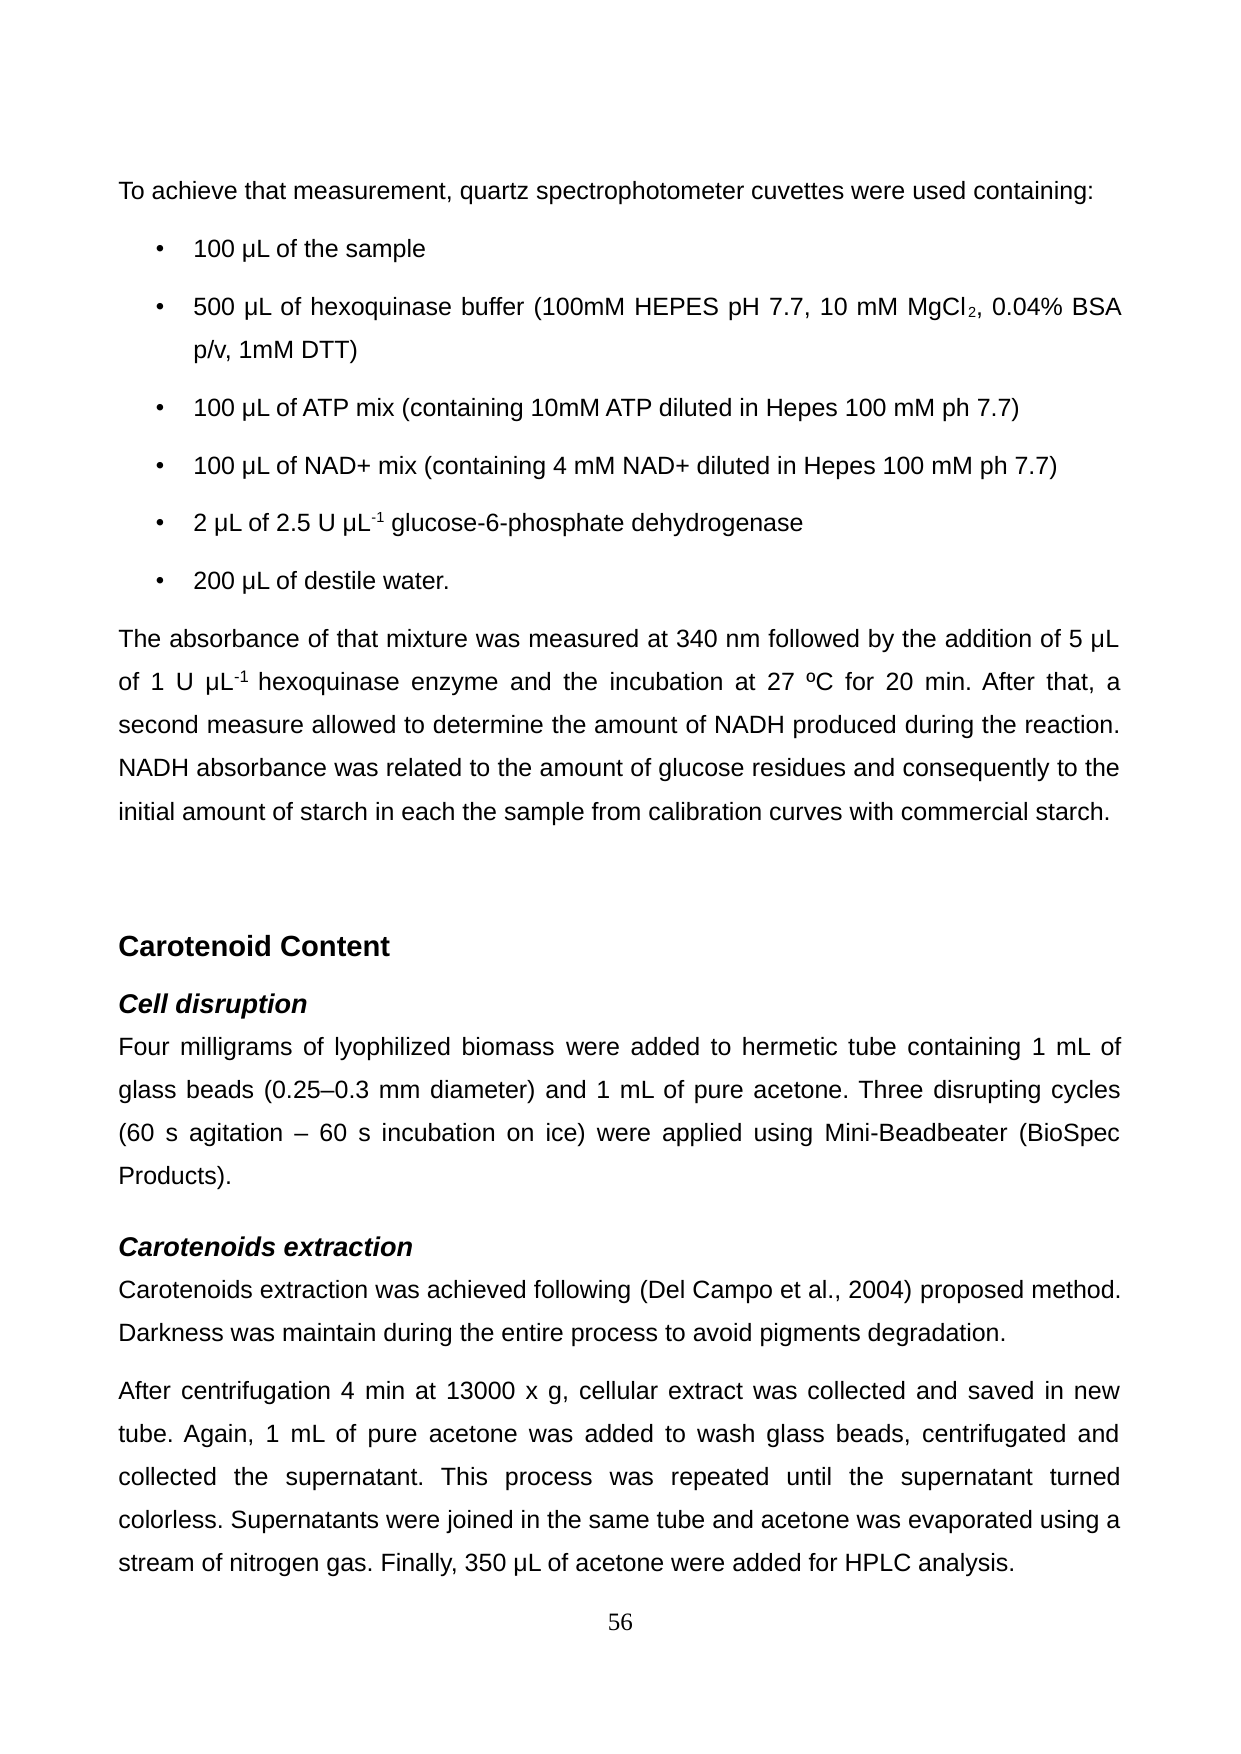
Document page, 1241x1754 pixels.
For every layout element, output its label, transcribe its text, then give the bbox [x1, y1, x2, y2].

subtitle Carotenoid Content [118, 929, 1122, 963]
text Carotenoids extraction was achieved following (Del Campo et al., 2004)⁠ proposed method. Darkness was maintain during the entire process to avoid pigments degradation. [118, 1275, 1122, 1347]
list 500 μL of hexoquinase buffer (100mM HEPES pH 7.7, 10 mM MgCl2, 0.04% BSA p/v, 1mM DTT) [156, 292, 1122, 364]
subtitle Carotenoids extraction [118, 1231, 1122, 1263]
text To achieve that measurement, quartz spectrophotometer cuvettes were used containing: [118, 176, 1122, 205]
list 200 μL of destile water. [156, 566, 1122, 595]
list 100 μL of NAD+ mix (containing 4 mM NAD+ diluted in Hepes 100 mM ph 7.7) [156, 451, 1122, 479]
list 2 μL of 2.5 U μL-1 glucose-6-phosphate dehydrogenase [156, 508, 1122, 537]
text The absorbance of that mixture was measured at 340 nm followed by the addition of 5 μL of 1 U μL-1 hexoquinase enzyme and the incubation at 27 ºC for 20 min. After that, a second measure allowed to determine the amount of NADH produced during the reaction. NADH absorbance was related to the amount of glucose residues and consequently to the initial amount of starch in each the sample from calibration curves with commercial starch. [118, 624, 1122, 825]
text After centrifugation 4 min at 13000 x g, cellular extract was collected and saved in new tube. Again, 1 mL of pure acetone was added to wash glass beads, centrifugated and collected the supernatant. This process was repeated until the supernatant turned colorless. Supernatants were joined in the same tube and acetone was evaporated using a stream of nitrogen gas. Finally, 350 μL of acetone were added for HPLC analysis. [118, 1376, 1122, 1577]
list 100 μL of ATP mix (containing 10mM ATP diluted in Hepes 100 mM ph 7.7) [156, 393, 1122, 422]
list 100 μL of the sample [156, 234, 1122, 263]
text Four milligrams of lyophilized biomass were added to hermetic tube containing 1 mL of glass beads (0.25–0.3 mm diameter) and 1 mL of pure acetone. Three disrupting cycles (60 s agitation – 60 s incubation on ice) were applied using Mini-Beadbeater (BioSpec Products). [118, 1032, 1122, 1190]
subtitle Cell disruption [118, 988, 1122, 1019]
